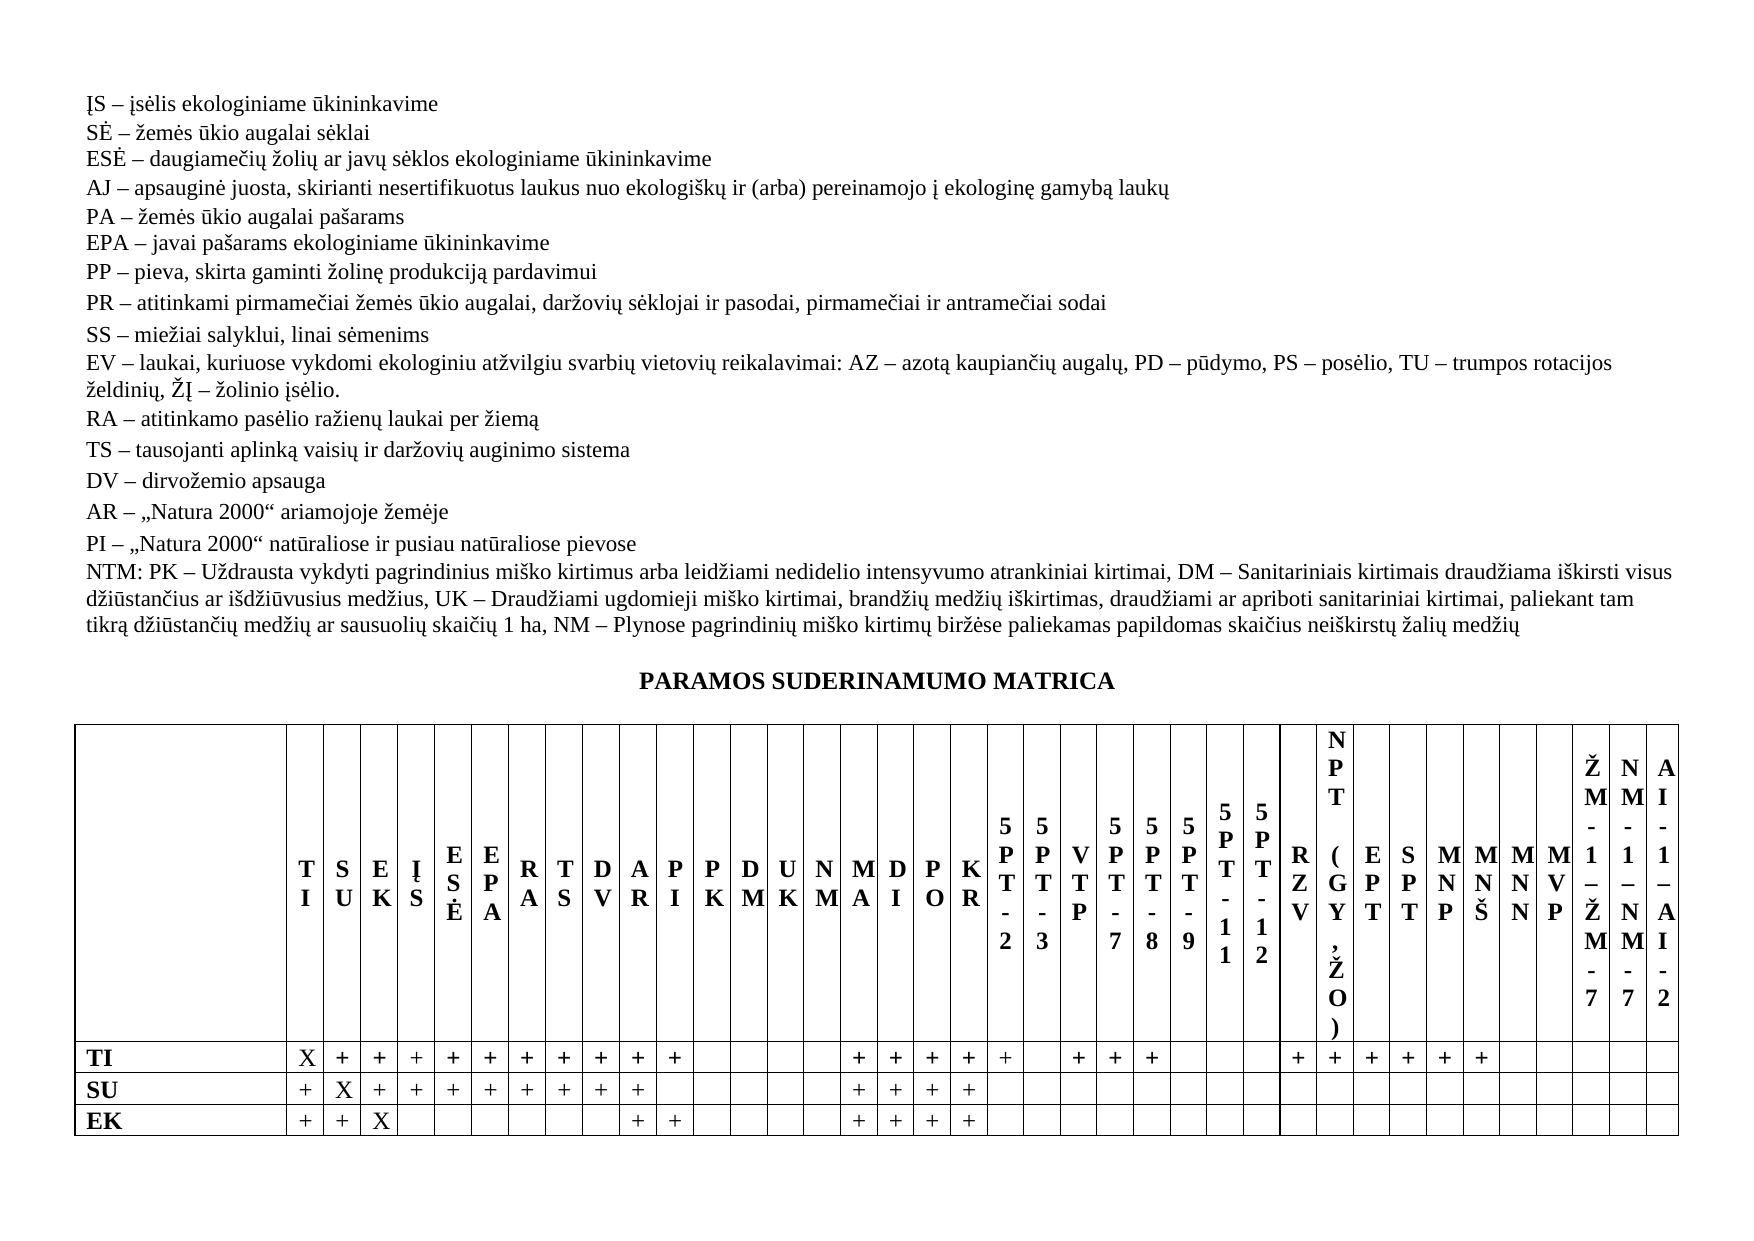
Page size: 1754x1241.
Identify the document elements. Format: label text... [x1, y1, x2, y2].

table_cell SS – miežiai salyklui, linai sėmenims [75, 318, 1693, 349]
table_cell + [914, 1105, 950, 1135]
table_cell + [657, 1042, 693, 1072]
table_cell + [1464, 1042, 1499, 1072]
table_cell + [546, 1073, 582, 1103]
table_cell + [435, 1042, 471, 1072]
table_cell + [841, 1105, 877, 1135]
table_cell [1537, 1042, 1572, 1072]
table_cell + [657, 1105, 693, 1135]
table_header DM [731, 725, 767, 1041]
table_header DV [583, 725, 619, 1041]
table_cell + [398, 1073, 434, 1103]
table_cell [1464, 1105, 1499, 1135]
table_cell [804, 1105, 840, 1135]
table_cell + [1354, 1042, 1389, 1072]
table_header PK [694, 725, 730, 1041]
table_cell [435, 1105, 471, 1135]
table_cell + [398, 1042, 434, 1072]
table_cell [1647, 1073, 1678, 1103]
table_cell [1610, 1042, 1646, 1072]
table_cell DV – dirvožemio apsauga [75, 465, 1693, 496]
table_cell [694, 1105, 730, 1135]
table_header SPT [1390, 725, 1426, 1041]
table_cell [1317, 1073, 1353, 1103]
table_cell + [361, 1073, 397, 1103]
table_cell [1610, 1073, 1646, 1103]
table_cell [694, 1073, 730, 1103]
table_header 5PT-9 [1171, 725, 1206, 1041]
table_header MA [841, 725, 877, 1041]
table_cell + [914, 1073, 950, 1103]
table_cell PA – žemės ūkio augalai pašarams EPA – javai pašarams ekologiniame ūkininkavime [75, 203, 1693, 256]
table_cell + [914, 1042, 950, 1072]
table_cell + [509, 1042, 545, 1072]
table_cell [509, 1105, 545, 1135]
table_cell [1281, 1073, 1316, 1103]
table_cell [1427, 1073, 1463, 1103]
table_header ĮS [398, 725, 434, 1041]
table_cell + [878, 1042, 913, 1072]
table_cell + [988, 1042, 1023, 1072]
table_cell [731, 1042, 767, 1072]
table_cell [1061, 1105, 1096, 1135]
table_header RA [509, 725, 545, 1041]
table_cell [1537, 1073, 1572, 1103]
table_header VTP [1061, 725, 1096, 1041]
table_cell [768, 1073, 803, 1103]
table_cell SĖ – žemės ūkio augalai sėklai ESĖ – daugiamečių žolių ar javų sėklos ekologiniame ūkininkavime [75, 119, 1693, 172]
table_header AR [620, 725, 656, 1041]
table_cell + [878, 1073, 913, 1103]
table_cell EV – laukai, kuriuose vykdomi ekologiniu atžvilgiu svarbių vietovių reikalavimai: AZ – azotą kaupiančių augalų, PD – pūdymo, PS – posėlio, TU – trumpos rotacijos želdinių, ŽĮ – žolinio įsėlio. [75, 350, 1693, 402]
table_cell [768, 1042, 803, 1072]
table_cell [731, 1105, 767, 1135]
table_cell + [951, 1073, 987, 1103]
table_cell + [1427, 1042, 1463, 1072]
table_cell [1024, 1105, 1060, 1135]
table_cell [1097, 1073, 1133, 1103]
table_cell [804, 1042, 840, 1072]
table_cell + [472, 1042, 508, 1072]
table_cell [1427, 1105, 1463, 1135]
table_cell [1207, 1105, 1243, 1135]
table_cell X [324, 1073, 360, 1103]
table_header SU [324, 725, 360, 1041]
table_header [76, 725, 286, 1041]
table_cell + [1061, 1042, 1096, 1072]
table_cell [1390, 1073, 1426, 1103]
table_header EK [361, 725, 397, 1041]
table_cell [1500, 1042, 1536, 1072]
table_cell + [546, 1042, 582, 1072]
table_cell [1171, 1042, 1206, 1072]
table_cell [472, 1105, 508, 1135]
table_cell [1464, 1073, 1499, 1103]
table_cell + [361, 1042, 397, 1072]
table_cell RA – atitinkamo pasėlio ražienų laukai per žiemą [75, 402, 1693, 433]
table_cell [804, 1073, 840, 1103]
table_cell + [287, 1073, 323, 1103]
table_cell [1207, 1042, 1243, 1072]
table_cell [1573, 1105, 1609, 1135]
table_cell + [1317, 1042, 1353, 1072]
table_header ESĖ [435, 725, 471, 1041]
table_header AI-1–AI-2 [1647, 725, 1678, 1041]
table_cell [1354, 1073, 1389, 1103]
table_cell + [435, 1073, 471, 1103]
table_header TI [287, 725, 323, 1041]
table_cell [546, 1105, 582, 1135]
table_cell [1171, 1105, 1206, 1135]
table_cell + [1134, 1042, 1170, 1072]
table_cell TI [76, 1042, 286, 1072]
table_cell + [472, 1073, 508, 1103]
table_cell [398, 1105, 434, 1135]
table_cell [1647, 1042, 1678, 1072]
table_cell [768, 1105, 803, 1135]
table_cell + [324, 1105, 360, 1135]
table_cell [1097, 1105, 1133, 1135]
table_cell [1134, 1073, 1170, 1103]
table_cell [1573, 1042, 1609, 1072]
table_cell [1244, 1073, 1279, 1103]
table_header KR [951, 725, 987, 1041]
table_header MNŠ [1464, 725, 1499, 1041]
table_cell + [951, 1042, 987, 1072]
table_header MNN [1500, 725, 1536, 1041]
text PARAMOS SUDERINAMUMO MATRICA [75, 666, 1679, 695]
table_header MNP [1427, 725, 1463, 1041]
table_cell + [583, 1073, 619, 1103]
table_header MVP [1537, 725, 1572, 1041]
table_cell [1317, 1105, 1353, 1135]
table_cell + [620, 1042, 656, 1072]
table_header RZV [1281, 725, 1316, 1041]
table_header DI [878, 725, 913, 1041]
table_header TS [546, 725, 582, 1041]
table_cell [1244, 1105, 1279, 1135]
table_cell + [841, 1042, 877, 1072]
table_cell [1024, 1042, 1060, 1072]
table_header NM [804, 725, 840, 1041]
table_cell [1500, 1073, 1536, 1103]
table_cell [1061, 1073, 1096, 1103]
table_cell TS – tausojanti aplinką vaisių ir daržovių auginimo sistema [75, 434, 1693, 465]
table_header 5PT-12 [1244, 725, 1279, 1041]
table_cell + [951, 1105, 987, 1135]
table_header ŽM-1–ŽM-7 [1573, 725, 1609, 1041]
table_header NM-1–NM-7 [1610, 725, 1646, 1041]
table_cell [1024, 1073, 1060, 1103]
table_cell + [878, 1105, 913, 1135]
table_cell [583, 1105, 619, 1135]
table_cell PI – „Natura 2000“ natūraliose ir pusiau natūraliose pievose [75, 527, 1693, 558]
table_header 5PT-2 [988, 725, 1023, 1041]
table_header 5PT-3 [1024, 725, 1060, 1041]
table_cell [988, 1105, 1023, 1135]
table_cell [1171, 1073, 1206, 1103]
table_header NPT (GY, ŽO) [1317, 725, 1353, 1041]
table_cell [1500, 1105, 1536, 1135]
table_cell [1281, 1105, 1316, 1135]
table_cell [657, 1073, 693, 1103]
table_cell + [583, 1042, 619, 1072]
table_cell [1573, 1073, 1609, 1103]
table_header 5PT-11 [1207, 725, 1243, 1041]
table_cell X [287, 1042, 323, 1072]
table_cell AR – „Natura 2000“ ariamojoje žemėje [75, 496, 1693, 527]
table_cell EK [76, 1105, 286, 1135]
table_header EPA [472, 725, 508, 1041]
table_cell [1354, 1105, 1389, 1135]
table_cell ĮS – įsėlis ekologiniame ūkininkavime [75, 88, 1693, 119]
table_cell [1610, 1105, 1646, 1135]
table_cell [1207, 1073, 1243, 1103]
table_cell PR – atitinkami pirmamečiai žemės ūkio augalai, daržovių sėklojai ir pasodai, pirmamečiai ir antramečiai sodai [75, 287, 1693, 318]
table_cell + [620, 1105, 656, 1135]
table_cell [1244, 1042, 1279, 1072]
table_cell SU [76, 1073, 286, 1103]
table_cell PP – pieva, skirta gaminti žolinę produkciją pardavimui [75, 256, 1693, 287]
table_cell [731, 1073, 767, 1103]
table_cell + [324, 1042, 360, 1072]
table_cell [1134, 1105, 1170, 1135]
table_header PO [914, 725, 950, 1041]
table_header UK [768, 725, 803, 1041]
table_cell + [287, 1105, 323, 1135]
table_cell [988, 1073, 1023, 1103]
table_cell + [1097, 1042, 1133, 1072]
table_cell [1390, 1105, 1426, 1135]
table_cell + [620, 1073, 656, 1103]
table_cell + [1281, 1042, 1316, 1072]
table_header 5PT-8 [1134, 725, 1170, 1041]
table_cell AJ – apsauginė juosta, skirianti nesertifikuotus laukus nuo ekologiškų ir (arba) pereinamojo į ekologinę gamybą laukų [75, 172, 1693, 203]
table_header EPT [1354, 725, 1389, 1041]
table_cell [694, 1042, 730, 1072]
table_cell + [509, 1073, 545, 1103]
table_header 5PT-7 [1097, 725, 1133, 1041]
table_cell + [1390, 1042, 1426, 1072]
table_cell X [361, 1105, 397, 1135]
table_cell + [841, 1073, 877, 1103]
table_cell [1537, 1105, 1572, 1135]
table_cell NTM: PK – Uždrausta vykdyti pagrindinius miško kirtimus arba leidžiami nedidelio intensyvumo atrankiniai kirtimai, DM – Sanitariniais kirtimais draudžiama iškirsti visus džiūstančius ar išdžiūvusius medžius, UK – Draudžiami ugdomieji miško kirtimai, brandžių medžių iškirtimas, draudžiami ar apriboti sanitariniai kirtimai, paliekant tam tikrą džiūstančių medžių ar sausuolių skaičių 1 ha, NM – Plynose pagrindinių miško kirtimų biržėse paliekamas papildomas skaičius neiškirstų žalių medžių [75, 559, 1693, 637]
table_header PI [657, 725, 693, 1041]
table_cell [1647, 1105, 1678, 1135]
